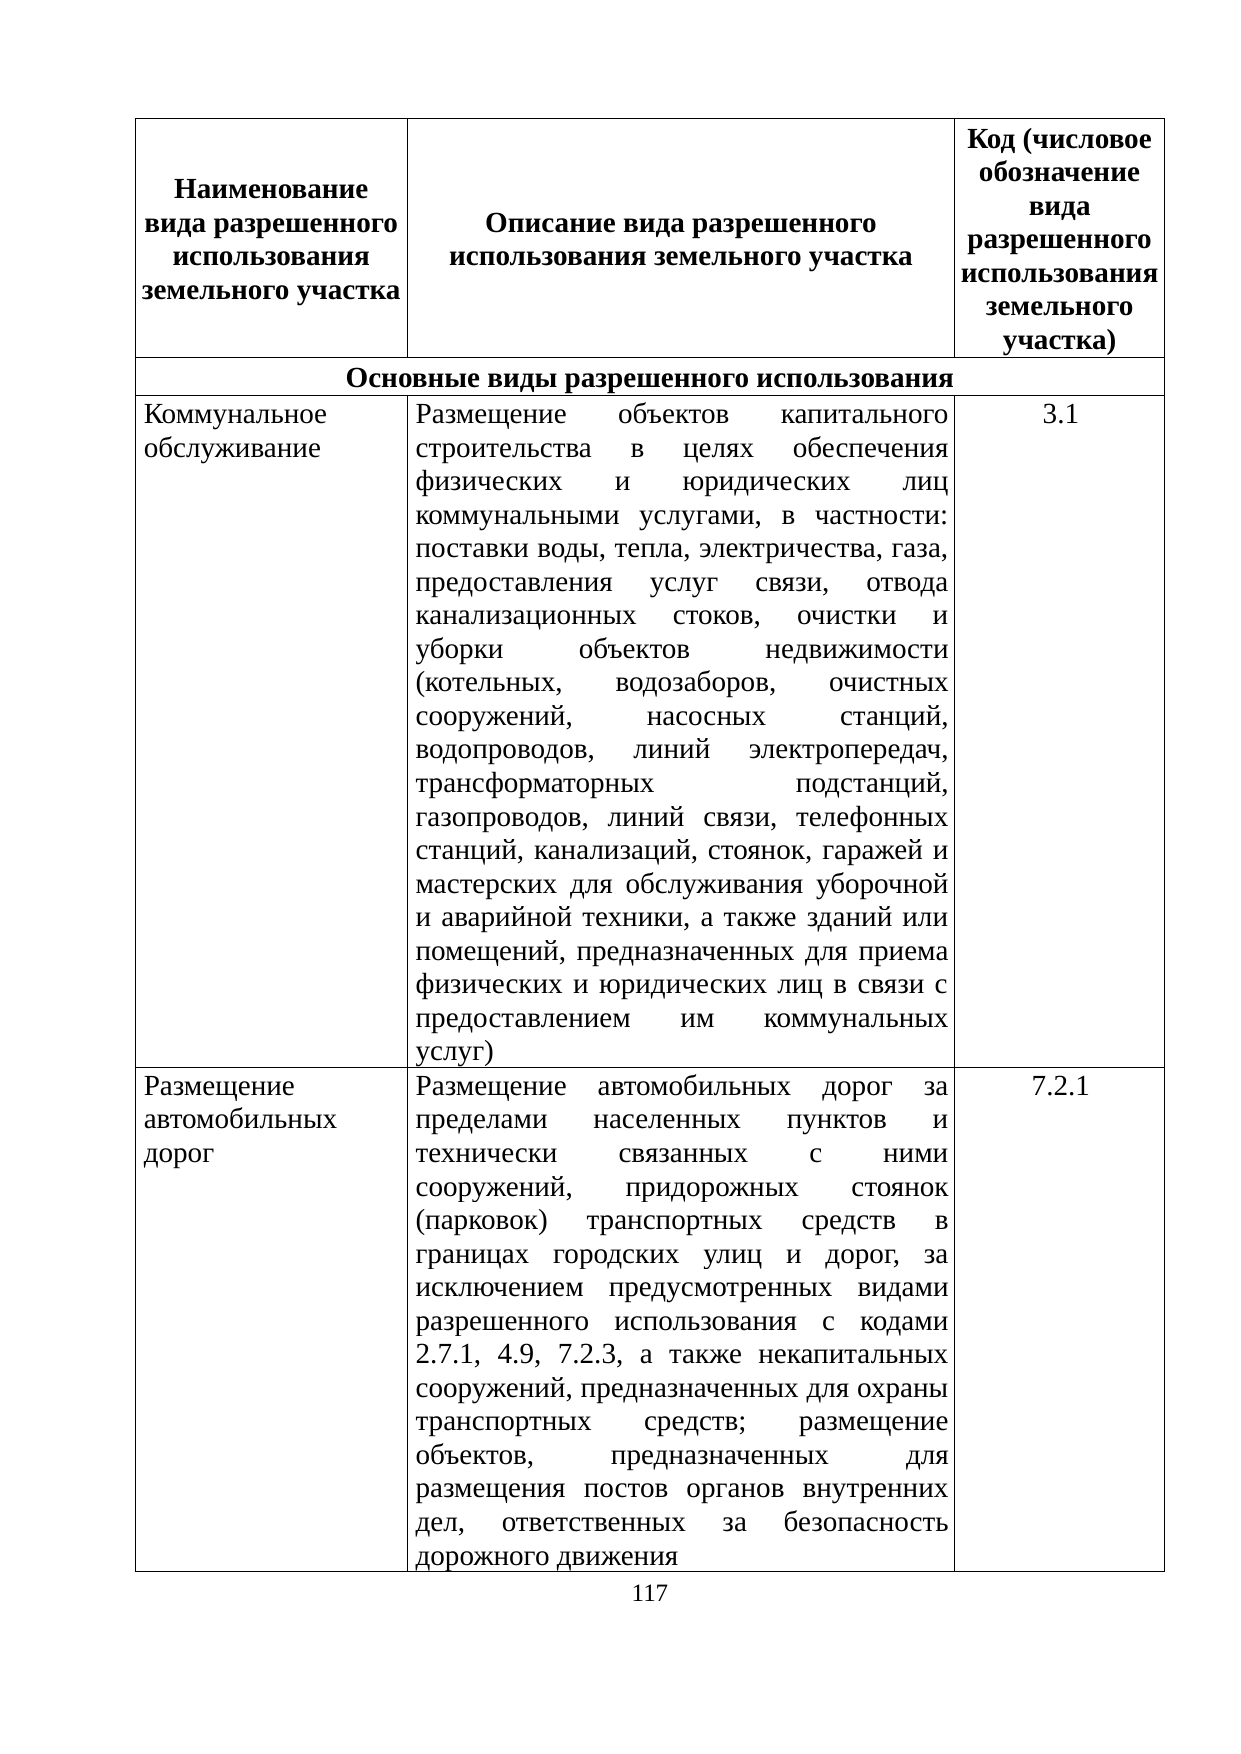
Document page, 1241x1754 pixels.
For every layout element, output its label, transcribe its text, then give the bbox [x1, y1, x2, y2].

table_cell Размещение автомобильных дорог за пределами населенных пунктов и технически связанных с ними сооружений, придорожных стоянок (парковок) транспортных средств в границах городских улиц и дорог, за исключением предусмотренных видами разрешенного использования с кодами 2.7.1, 4.9, 7.2.3, а также некапитальных сооружений, предназначенных для охраны транспортных средств; размещение объектов, предназначенных для размещения постов органов внутренних дел, ответственных за безопасность дорожного движения [408, 1068, 954, 1571]
table_cell 7.2.1 [955, 1068, 1164, 1571]
table_cell 3.1 [955, 396, 1164, 1067]
table_cell Размещение объектов капитального строительства в целях обеспечения физических и юридических лиц коммунальными услугами, в частности: поставки воды, тепла, электричества, газа, предоставления услуг связи, отвода канализационных стоков, очистки и уборки объектов недвижимости (котельных, водозаборов, очистных сооружений, насосных станций, водопроводов, линий электропередач, трансформаторных подстанций, газопроводов, линий связи, телефонных станций, канализаций, стоянок, гаражей и мастерских для обслуживания уборочной и аварийной техники, а также зданий или помещений, предназначенных для приема физических и юридических лиц в связи с предоставлением им коммунальных услуг) [408, 396, 954, 1067]
table_header Описание вида разрешенного использования земельного участка [408, 119, 954, 357]
table_header Код (числовое обозначение вида разрешенного использования земельного участка) [955, 119, 1164, 357]
table_cell Основные виды разрешенного использования [136, 358, 1164, 395]
table_cell Размещение автомобильных дорог [136, 1068, 407, 1571]
table_cell Коммунальное обслуживание [136, 396, 407, 1067]
table_header Наименование вида разрешенного использования земельного участка [136, 119, 407, 357]
